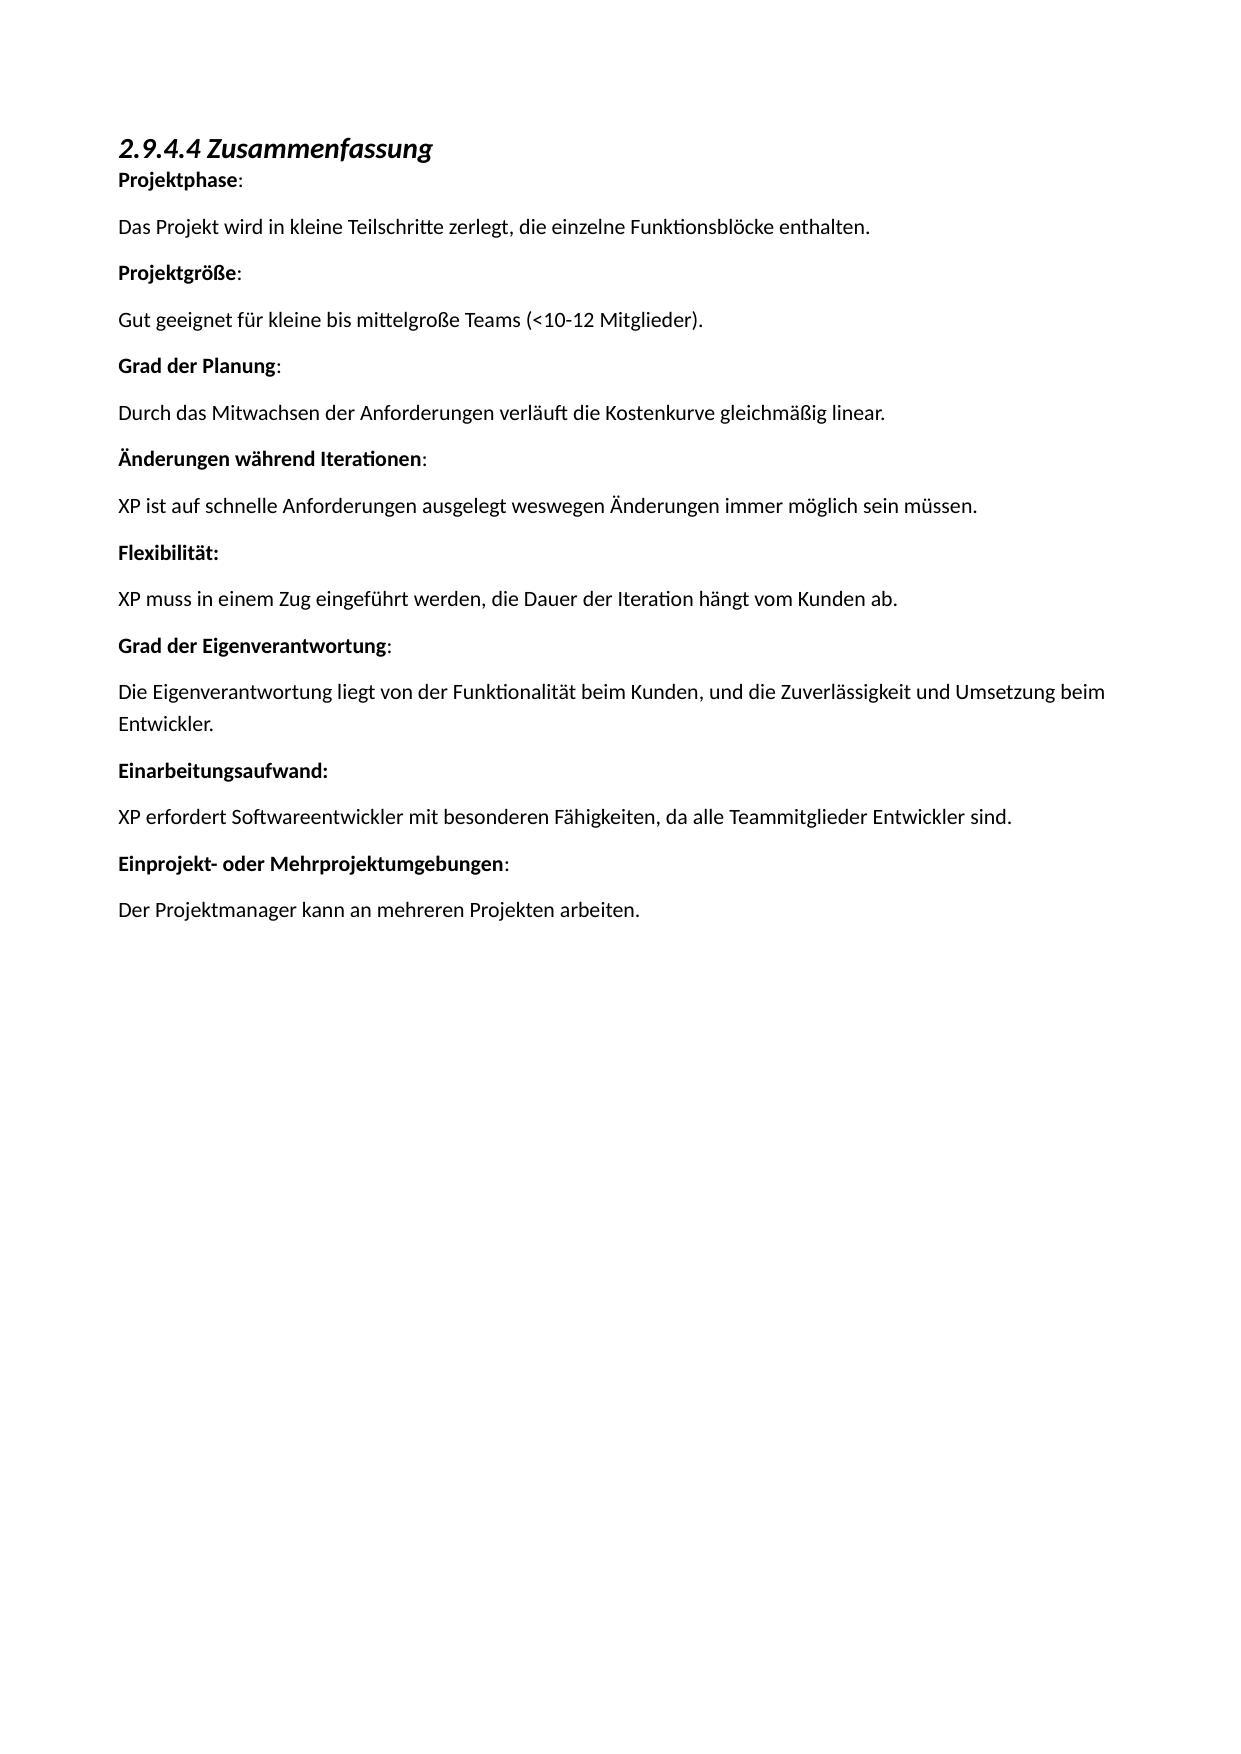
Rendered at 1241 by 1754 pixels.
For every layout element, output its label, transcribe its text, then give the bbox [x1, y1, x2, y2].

text Projektphase: [118, 166, 1122, 193]
text XP erfordert Softwareentwickler mit besonderen Fähigkeiten, da alle Teammitglieder Entwickler sind. [118, 803, 1122, 830]
text Einarbeitungsaufwand: [118, 757, 1122, 784]
text Änderungen während Iterationen: [118, 446, 1122, 472]
text Einprojekt- oder Mehrprojektumgebungen: [118, 850, 1122, 877]
text Grad der Planung: [118, 352, 1122, 379]
text XP muss in einem Zug eingeführt werden, die Dauer der Iteration hängt vom Kunden ab. [118, 585, 1122, 612]
text XP ist auf schnelle Anforderungen ausgelegt weswegen Änderungen immer möglich sein müssen. [118, 492, 1122, 519]
text Das Projekt wird in kleine Teilschritte zerlegt, die einzelne Funktionsblöcke enthalten. [118, 213, 1122, 239]
text Die Eigenverantwortung liegt von der Funktionalität beim Kunden, und die Zuverlässigkeit und Umsetzung beim Entwickler. [118, 678, 1122, 737]
text Durch das Mitwachsen der Anforderungen verläuft die Kostenkurve gleichmäßig linear. [118, 399, 1122, 426]
text Gut geeignet für kleine bis mittelgroße Teams (<10-12 Mitglieder). [118, 306, 1122, 333]
text Der Projektmanager kann an mehreren Projekten arbeiten. [118, 897, 1122, 923]
text Projektgröße: [118, 259, 1122, 286]
text Grad der Eigenverantwortung: [118, 632, 1122, 658]
text Flexibilität: [118, 539, 1122, 565]
subtitle 2.9.4.4 Zusammenfassung [118, 131, 1122, 166]
